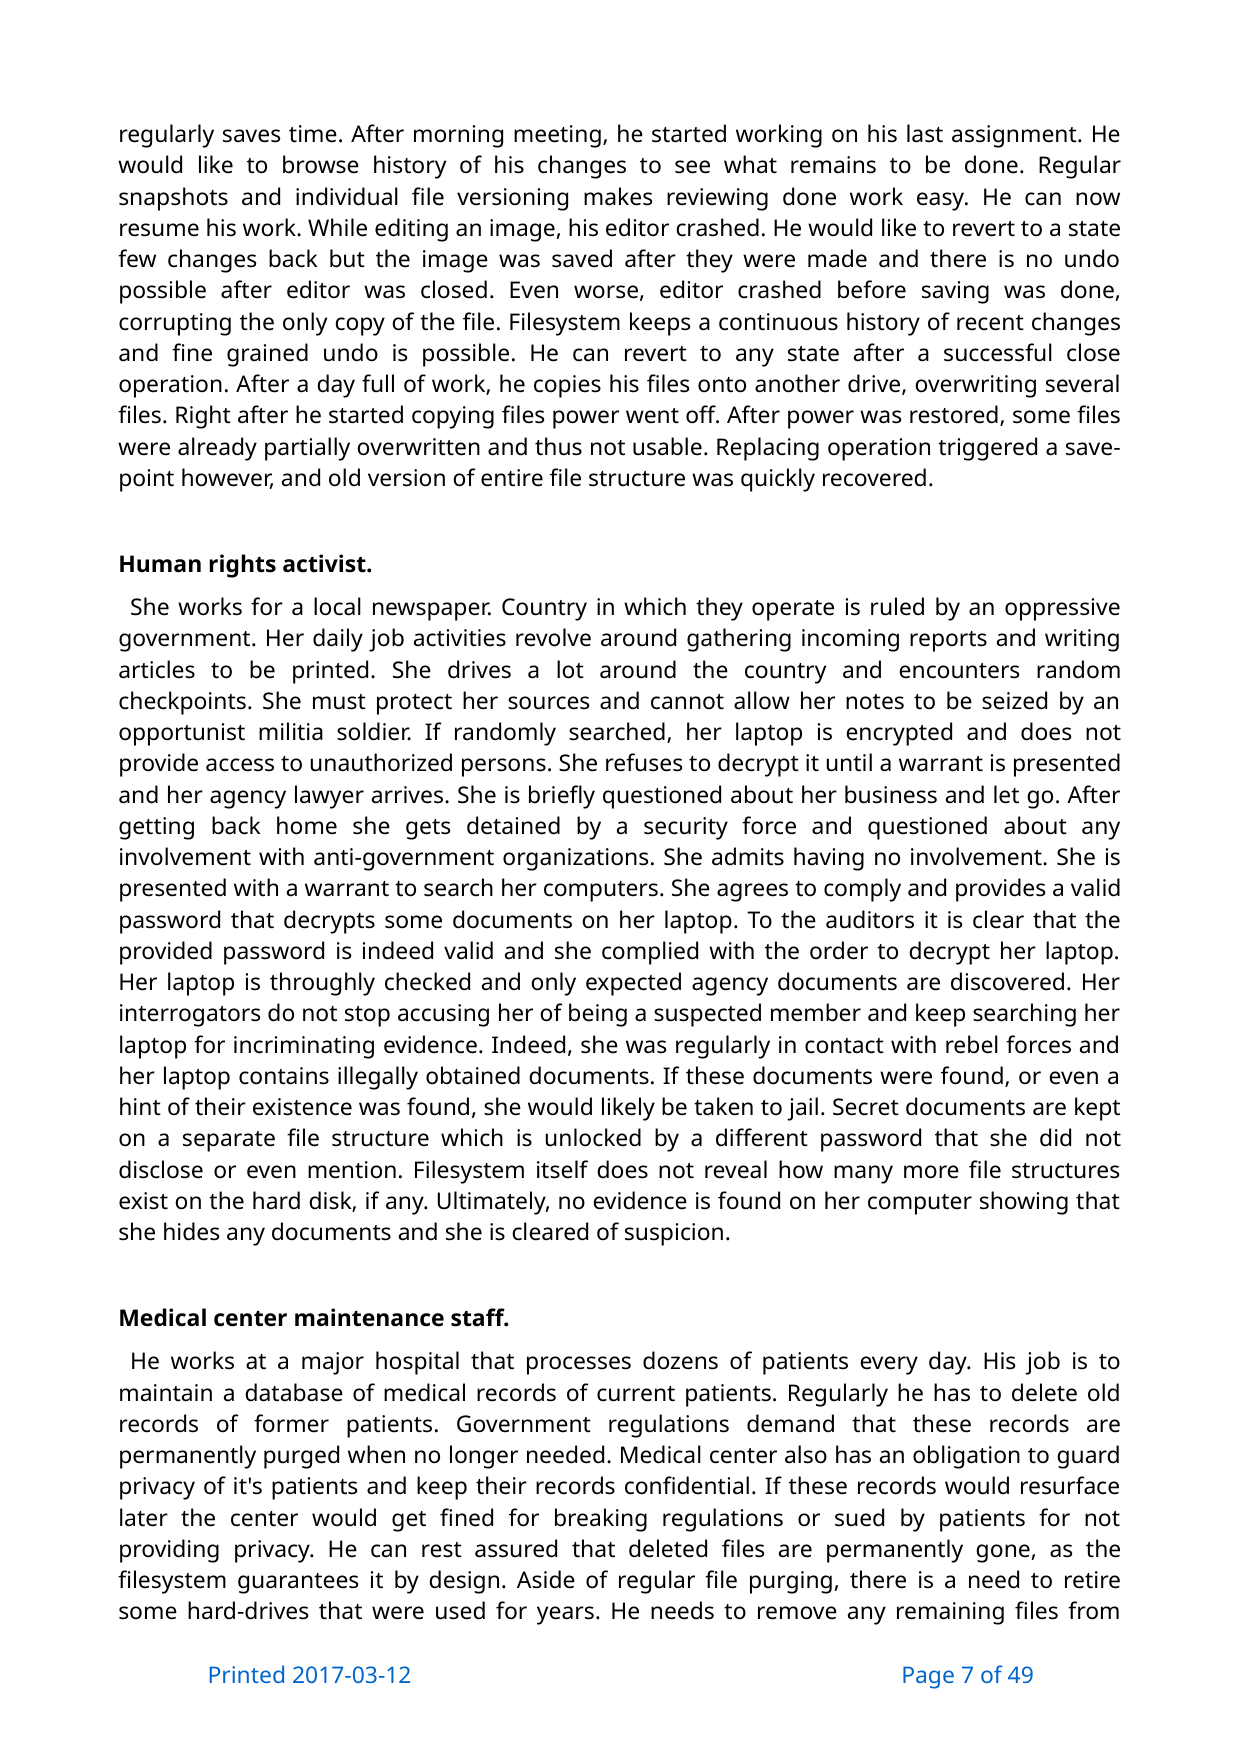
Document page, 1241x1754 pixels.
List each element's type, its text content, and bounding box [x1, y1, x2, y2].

text regularly saves time. After morning meeting, he started working on his last assignment. He would like to browse history of his changes to see what remains to be done. Regular snapshots and individual file versioning makes reviewing done work easy. He can now resume his work. While editing an image, his editor crashed. He would like to revert to a state few changes back but the image was saved after they were made and there is no undo possible after editor was closed. Even worse, editor crashed before saving was done, corrupting the only copy of the file. Filesystem keeps a continuous history of recent changes and fine grained undo is possible. He can revert to any state after a successful close operation. After a day full of work, he copies his files onto another drive, overwriting several files. Right after he started copying files power went off. After power was restored, some files were already partially overwritten and thus not usable. Replacing operation triggered a save-point however, and old version of entire file structure was quickly recovered. [118, 118, 1122, 493]
text She works for a local newspaper. Country in which they operate is ruled by an oppressive government. Her daily job activities revolve around gathering incoming reports and writing articles to be printed. She drives a lot around the country and encounters random checkpoints. She must protect her sources and cannot allow her notes to be seized by an opportunist militia soldier. If randomly searched, her laptop is encrypted and does not provide access to unauthorized persons. She refuses to decrypt it until a warrant is presented and her agency lawyer arrives. She is briefly questioned about her business and let go. After getting back home she gets detained by a security force and questioned about any involvement with anti-government organizations. She admits having no involvement. She is presented with a warrant to search her computers. She agrees to comply and provides a valid password that decrypts some documents on her laptop. To the auditors it is clear that the provided password is indeed valid and she complied with the order to decrypt her laptop. Her laptop is throughly checked and only expected agency documents are discovered. Her interrogators do not stop accusing her of being a suspected member and keep searching her laptop for incriminating evidence. Indeed, she was regularly in contact with rebel forces and her laptop contains illegally obtained documents. If these documents were found, or even a hint of their existence was found, she would likely be taken to jail. Secret documents are kept on a separate file structure which is unlocked by a different password that she did not disclose or even mention. Filesystem itself does not reveal how many more file structures exist on the hard disk, if any. Ultimately, no evidence is found on her computer showing that she hides any documents and she is cleared of suspicion. [118, 591, 1122, 1247]
subtitle Medical center maintenance staff. [118, 1302, 1122, 1333]
text He works at a major hospital that processes dozens of patients every day. His job is to maintain a database of medical records of current patients. Regularly he has to delete old records of former patients. Government regulations demand that these records are permanently purged when no longer needed. Medical center also has an obligation to guard privacy of it's patients and keep their records confidential. If these records would resurface later the center would get fined for breaking regulations or sued by patients for not providing privacy. He can rest assured that deleted files are permanently gone, as the filesystem guarantees it by design. Aside of regular file purging, there is a need to retire some hard-drives that were used for years. He needs to remove any remaining files from [118, 1345, 1122, 1626]
subtitle Human rights activist. [118, 548, 1122, 579]
